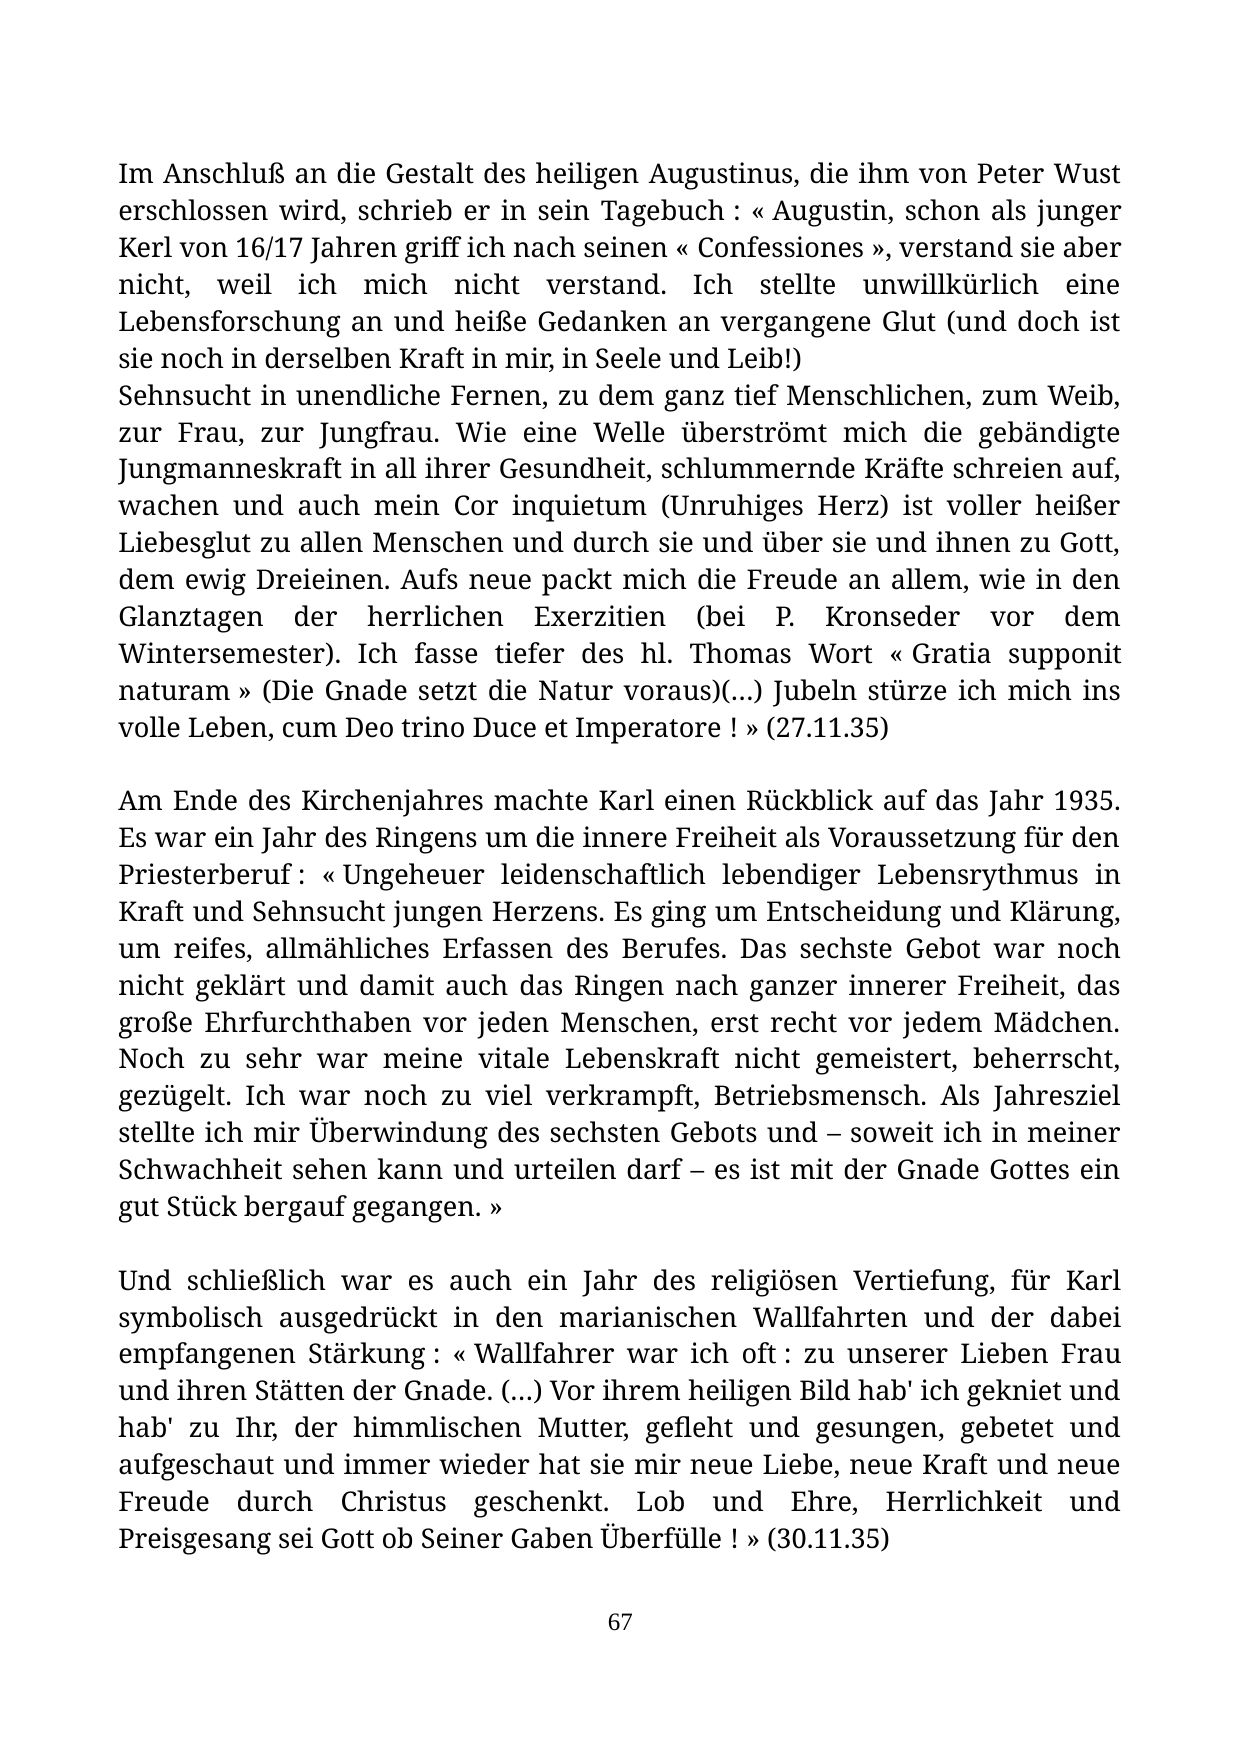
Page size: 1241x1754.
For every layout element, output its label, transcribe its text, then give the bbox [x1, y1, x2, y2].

text Im Anschluß an die Gestalt des heiligen Augustinus, die ihm von Peter Wust erschlossen wird, schrieb er in sein Tagebuch : « Augustin, schon als junger Kerl von 16/17 Jahren griff ich nach seinen « Confessiones », verstand sie aber nicht, weil ich mich nicht verstand. Ich stellte unwillkürlich eine Lebensforschung an und heiße Gedanken an vergangene Glut (und doch ist sie noch in derselben Kraft in mir, in Seele und Leib!) [118, 155, 1122, 376]
text Sehnsucht in unendliche Fernen, zu dem ganz tief Menschlichen, zum Weib, zur Frau, zur Jungfrau. Wie eine Welle überströmt mich die gebändigte Jungmanneskraft in all ihrer Gesundheit, schlummernde Kräfte schreien auf, wachen und auch mein Cor inquietum (Unruhiges Herz) ist voller heißer Liebesglut zu allen Menschen und durch sie und über sie und ihnen zu Gott, dem ewig Dreieinen. Aufs neue packt mich die Freude an allem, wie in den Glanztagen der herrlichen Exerzitien (bei P. Kronseder vor dem Wintersemester). Ich fasse tiefer des hl. Thomas Wort « Gratia supponit naturam » (Die Gnade setzt die Natur voraus)(…) Jubeln stürze ich mich ins volle Leben, cum Deo trino Duce et Imperatore ! » (27.11.35) [118, 376, 1122, 745]
text Und schließlich war es auch ein Jahr des religiösen Vertiefung, für Karl symbolisch ausgedrückt in den marianischen Wallfahrten und der dabei empfangenen Stärkung : « Wallfahrer war ich oft : zu unserer Lieben Frau und ihren Stätten der Gnade. (…) Vor ihrem heiligen Bild hab' ich gekniet und hab' zu Ihr, der himmlischen Mutter, gefleht und gesungen, gebetet und aufgeschaut und immer wieder hat sie mir neue Liebe, neue Kraft und neue Freude durch Christus geschenkt. Lob und Ehre, Herrlichkeit und Preisgesang sei Gott ob Seiner Gaben Überfülle ! » (30.11.35) [118, 1261, 1122, 1556]
text Am Ende des Kirchenjahres machte Karl einen Rückblick auf das Jahr 1935. Es war ein Jahr des Ringens um die innere Freiheit als Voraussetzung für den Priesterberuf : « Ungeheuer leidenschaftlich lebendiger Lebensrythmus in Kraft und Sehnsucht jungen Herzens. Es ging um Entscheidung und Klärung, um reifes, allmähliches Erfassen des Berufes. Das sechste Gebot war noch nicht geklärt und damit auch das Ringen nach ganzer innerer Freiheit, das große Ehrfurchthaben vor jeden Menschen, erst recht vor jedem Mädchen. Noch zu sehr war meine vitale Lebenskraft nicht gemeistert, beherrscht, gezügelt. Ich war noch zu viel verkrampft, Betriebsmensch. Als Jahresziel stellte ich mir Überwindung des sechsten Gebots und – soweit ich in meiner Schwachheit sehen kann und urteilen darf – es ist mit der Gnade Gottes ein gut Stück bergauf gegangen. » [118, 782, 1122, 1224]
